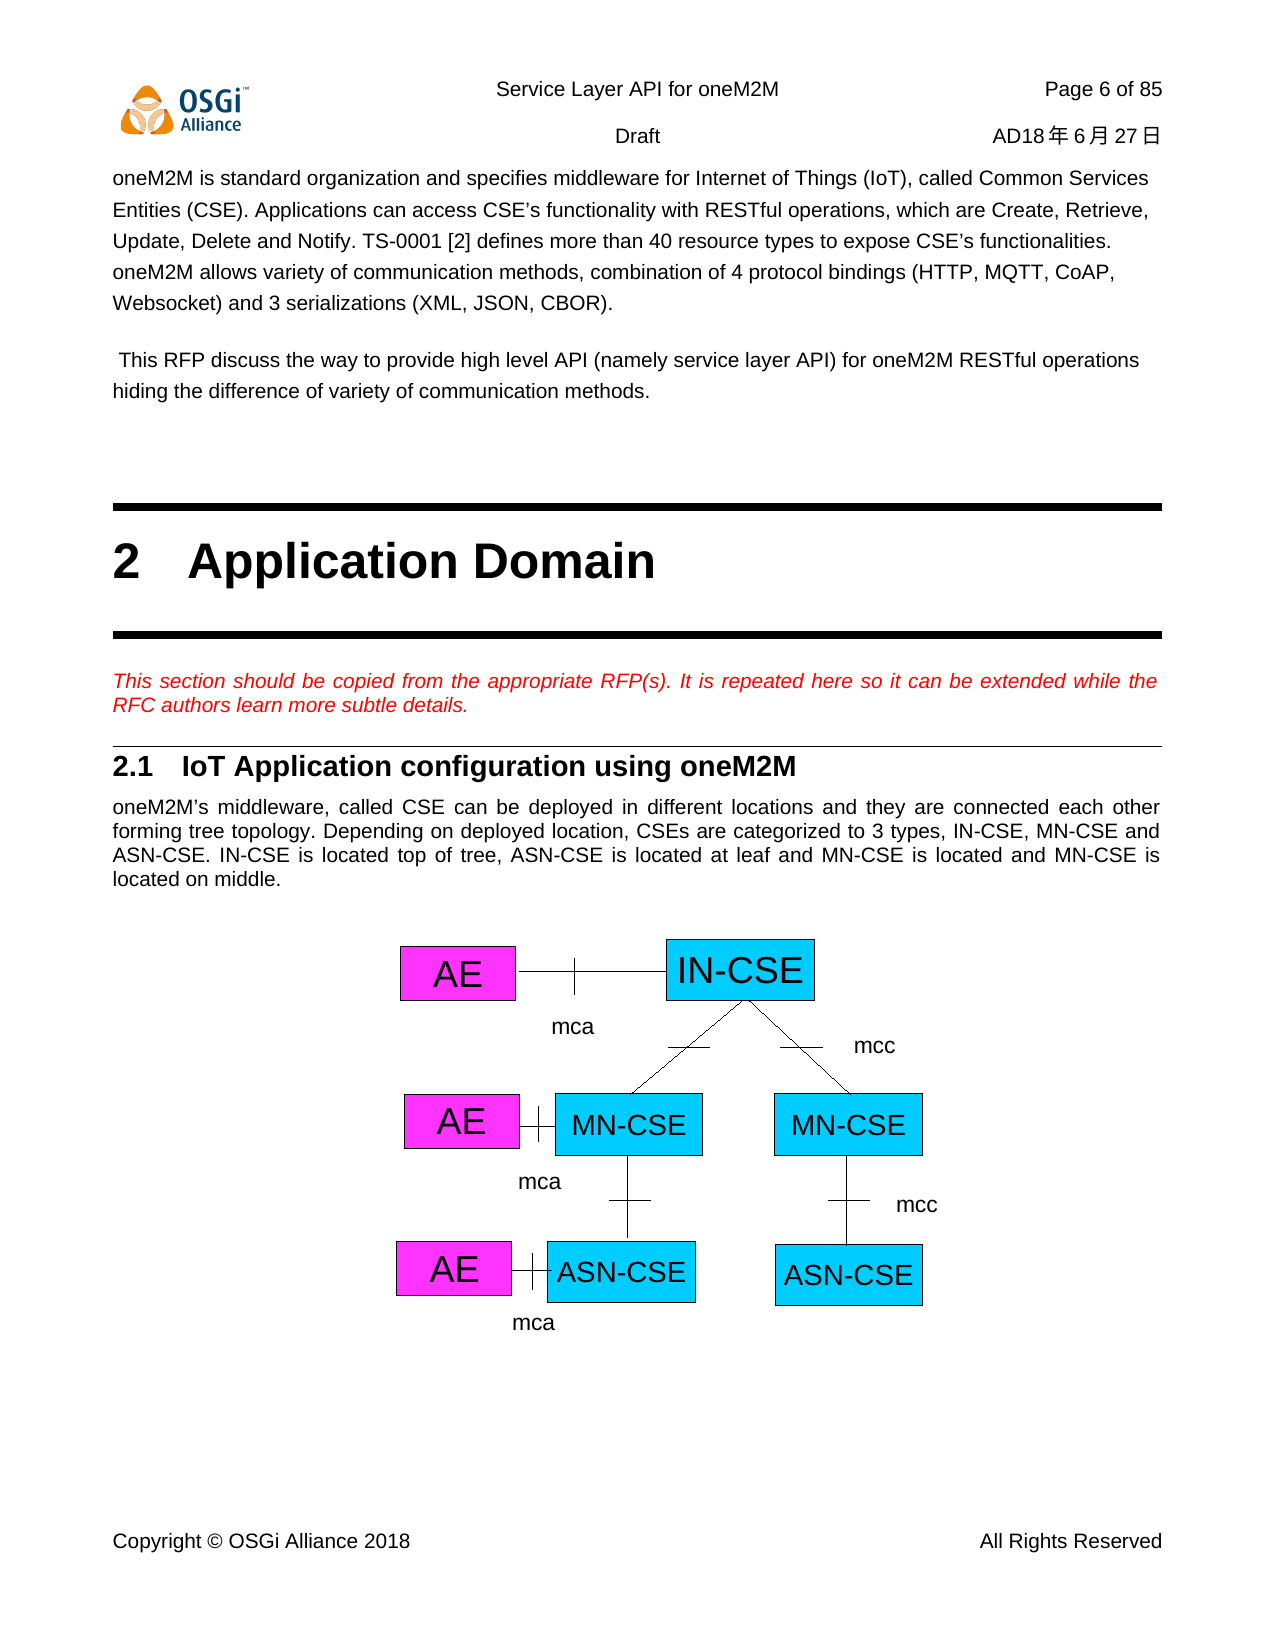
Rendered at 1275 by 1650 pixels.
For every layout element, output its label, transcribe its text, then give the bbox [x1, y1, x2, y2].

subtitle IoT Application configuration using oneM2M [112, 747, 1162, 782]
text oneM2M is standard organization and specifies middleware for Internet of Things (IoT), called Common Services Entities (CSE). Applications can access CSE’s functionality with RESTful operations, which are Create, Retrieve, Update, Delete and Notify. TS-0001 [2] defines more than 40 resource types to expose CSE’s functionalities. oneM2M allows variety of communication methods, combination of 4 protocol bindings (HTTP, MQTT, CoAP, Websocket) and 3 serializations (XML, JSON, CBOR). [112, 159, 1162, 315]
picture [113, 78, 257, 142]
text This section should be copied from the appropriate RFP(s). It is repeated here so it can be extended while the RFC authors learn more subtle details. [112, 668, 1162, 716]
text oneM2M’s middleware, called CSE can be deployed in different locations and they are connected each other forming tree topology. Depending on deployed location, CSEs are categorized to 3 types, IN-CSE, MN-CSE and ASN-CSE. IN-CSE is located top of tree, ASN-CSE is located at leaf and MN-CSE is located and MN-CSE is located on middle. [112, 795, 1162, 891]
subtitle Application Domain [112, 504, 1162, 639]
text This RFP discuss the way to provide high level API (namely service layer API) for oneM2M RESTful operations hiding the difference of variety of communication methods. [112, 340, 1162, 403]
